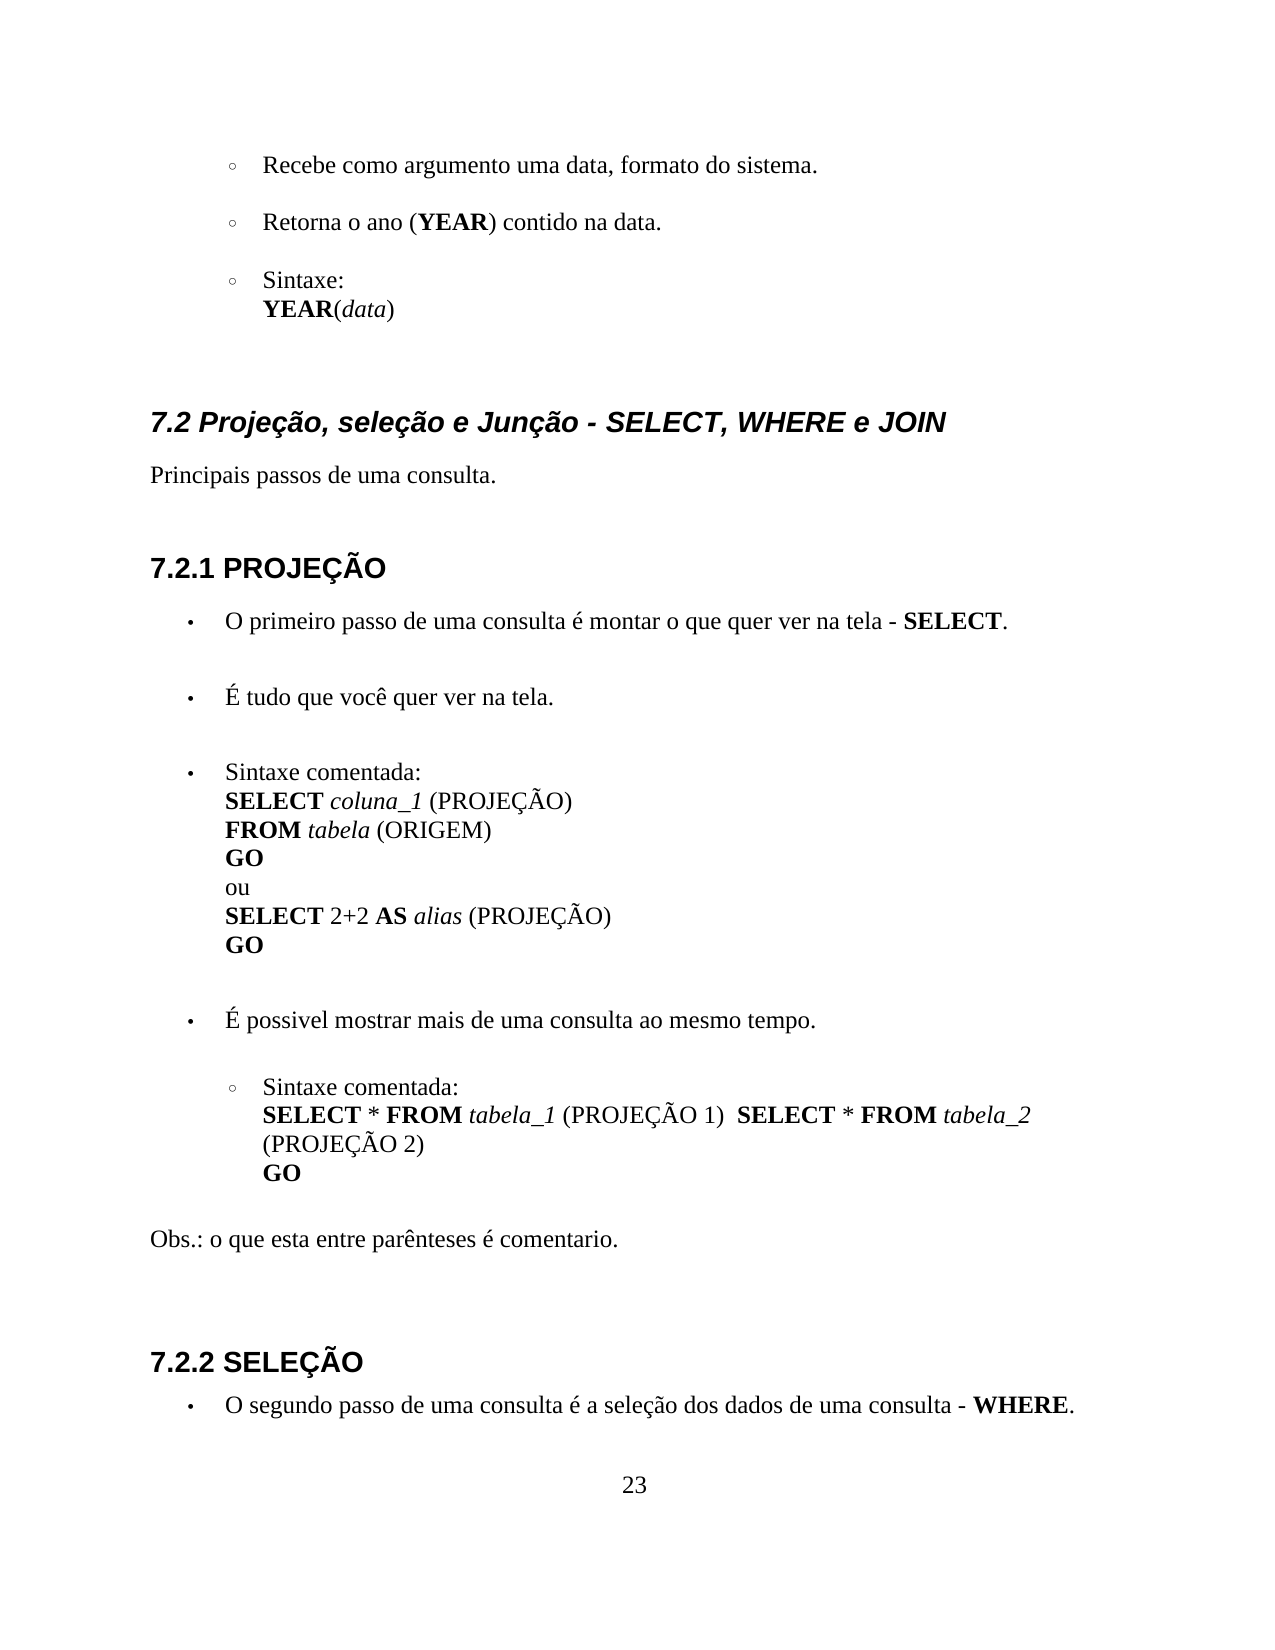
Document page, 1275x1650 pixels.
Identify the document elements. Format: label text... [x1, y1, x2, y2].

subtitle 7.2 Projeção, seleção e Junção - SELECT, WHERE e JOIN [150, 405, 1125, 438]
subtitle 7.2.1 PROJEÇÃO [150, 551, 1125, 585]
list Sintaxe comentada: SELECT * FROM tabela_1 (PROJEÇÃO 1) SELECT * FROM tabela_2 (PROJEÇÃO 2) GO [225, 1072, 1125, 1215]
text Obs.: o que esta entre parênteses é comentario. [150, 1224, 1125, 1282]
list Sintaxe: YEAR(data) [225, 265, 1125, 351]
list O primeiro passo de uma consulta é montar o que quer ver na tela - SELECT. [187, 606, 1125, 664]
list É possivel mostrar mais de uma consulta ao mesmo tempo. [187, 1005, 1125, 1063]
list É tudo que você quer ver na tela. [187, 682, 1125, 739]
list Sintaxe comentada: SELECT coluna_1 (PROJEÇÃO) FROM tabela (ORIGEM) GO ou SELECT 2+2 AS alias (PROJEÇÃO) GO [187, 757, 1125, 987]
text Principais passos de uma consulta. [150, 460, 1125, 517]
list Recebe como argumento uma data, formato do sistema. [225, 150, 1125, 207]
subtitle 7.2.2 SELEÇÃO [150, 1344, 1125, 1378]
list Retorna o ano (YEAR) contido na data. [225, 207, 1125, 265]
list O segundo passo de uma consulta é a seleção dos dados de uma consulta - WHERE. [187, 1391, 1125, 1419]
